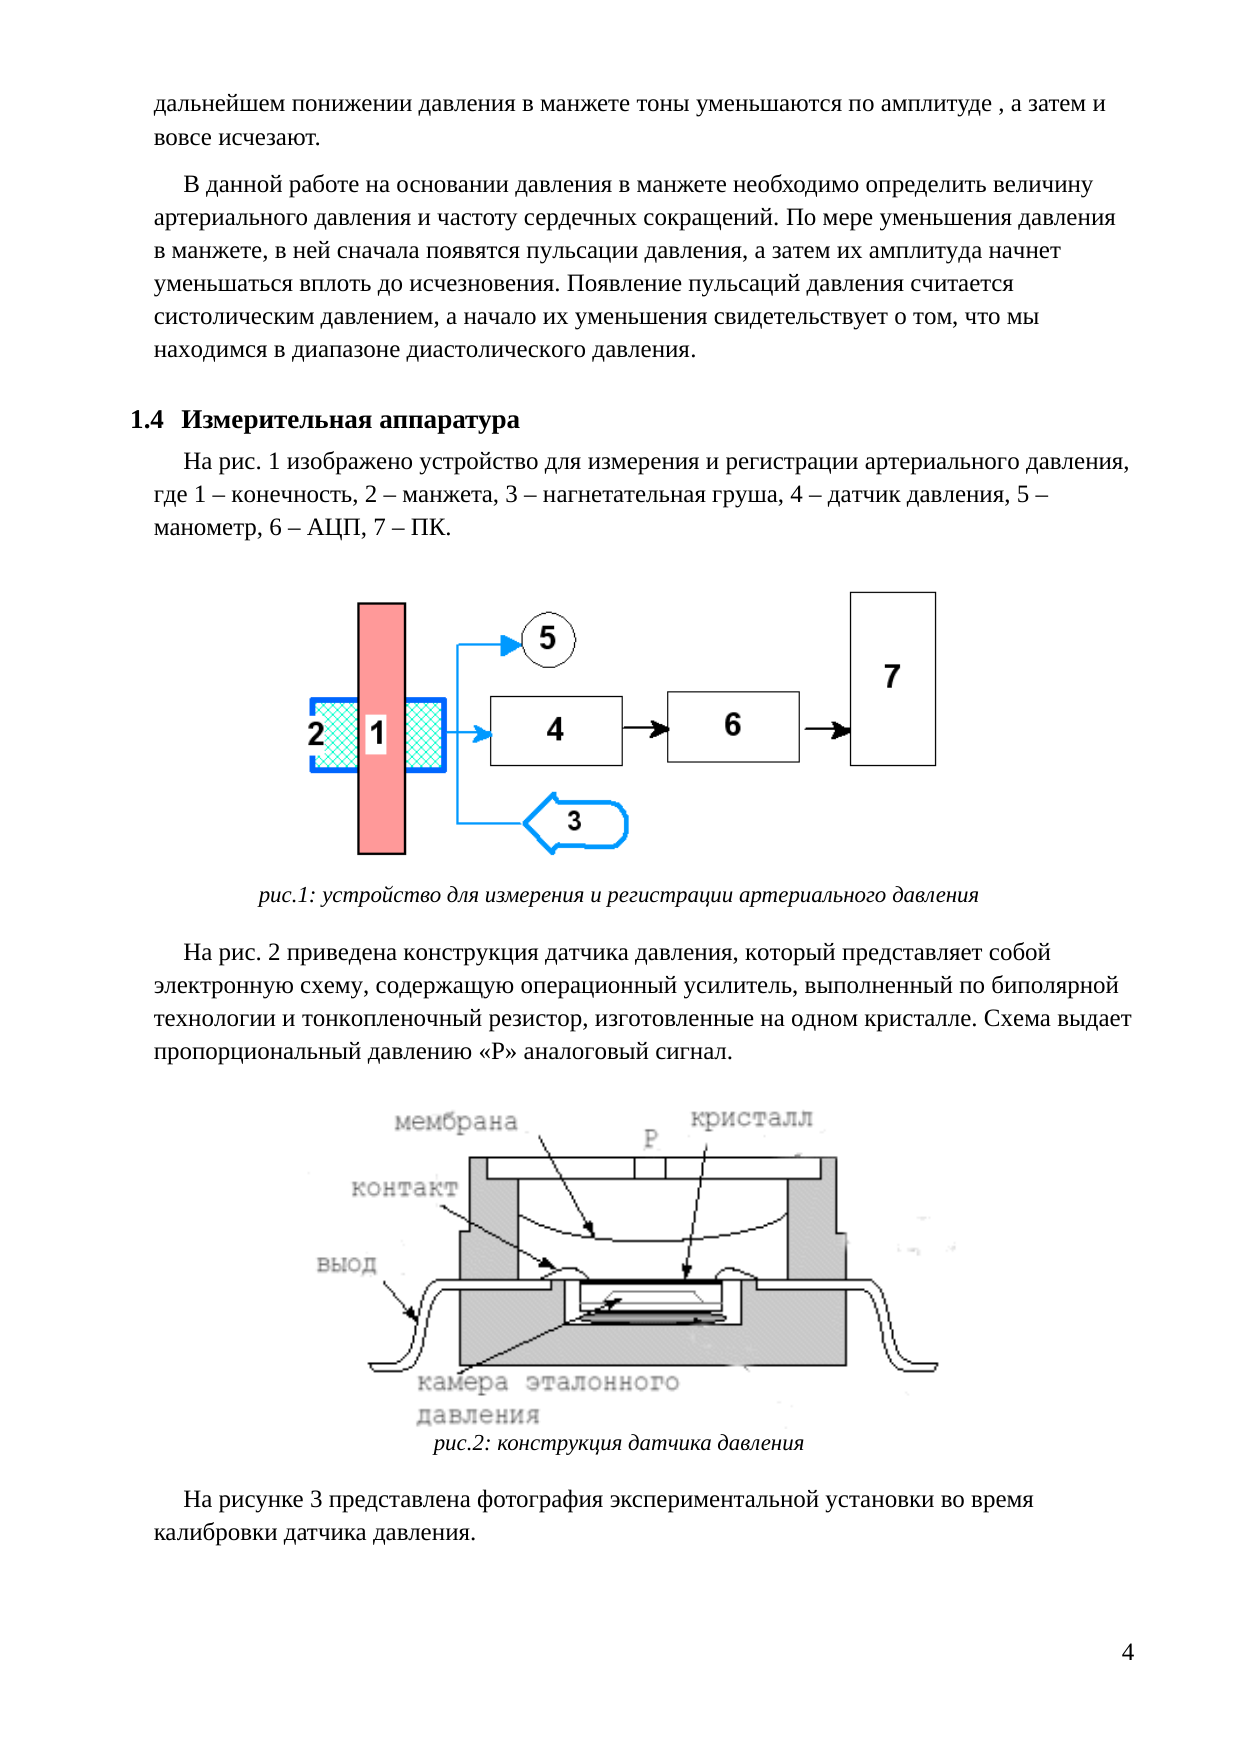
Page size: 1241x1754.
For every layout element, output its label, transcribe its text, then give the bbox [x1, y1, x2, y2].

subtitle Измерительная аппаратура [130, 403, 1134, 434]
text На рис. 1 изображено устройство для измерения и регистрации артериального давления, где 1 – конечность, 2 – манжета, 3 – нагнетательная груша, 4 – датчик давления, 5 – манометр, 6 – АЦП, 7 – ПК. [153, 446, 1134, 541]
text дальнейшем понижении давления в манжете тоны уменьшаются по амплитуде , а затем и вовсе исчезают. [153, 88, 1134, 150]
text рис.1: устройство для измерения и регистрации артериального давления [106, 881, 1134, 908]
text рис.2: конструкция датчика давления [106, 1428, 1134, 1455]
picture [277, 566, 963, 882]
text В данной работе на основании давления в манжете необходимо определить величину артериального давления и частоту сердечных сокращений. По мере уменьшения давления в манжете, в ней сначала появятся пульсации давления, а затем их амплитуда начнет уменьшаться вплоть до исчезновения. Появление пульсаций давления считается систолическим давлением, а начало их уменьшения свидетельствует о том, что мы находимся в диапазоне диастолического давления. [153, 169, 1134, 363]
text На рисунке 3 представлена фотография экспериментальной установки во время калибровки датчика давления. [153, 1484, 1134, 1546]
text На рис. 2 приведена конструкция датчика давления, который представляет собой электронную схему, содержащую операционный усилитель, выполненный по биполярной технологии и тонкопленочный резистор, изготовленные на одном кристалле. Схема выдает пропорциональный давлению «Р» аналоговый сигнал. [153, 937, 1134, 1065]
picture [283, 1089, 958, 1429]
